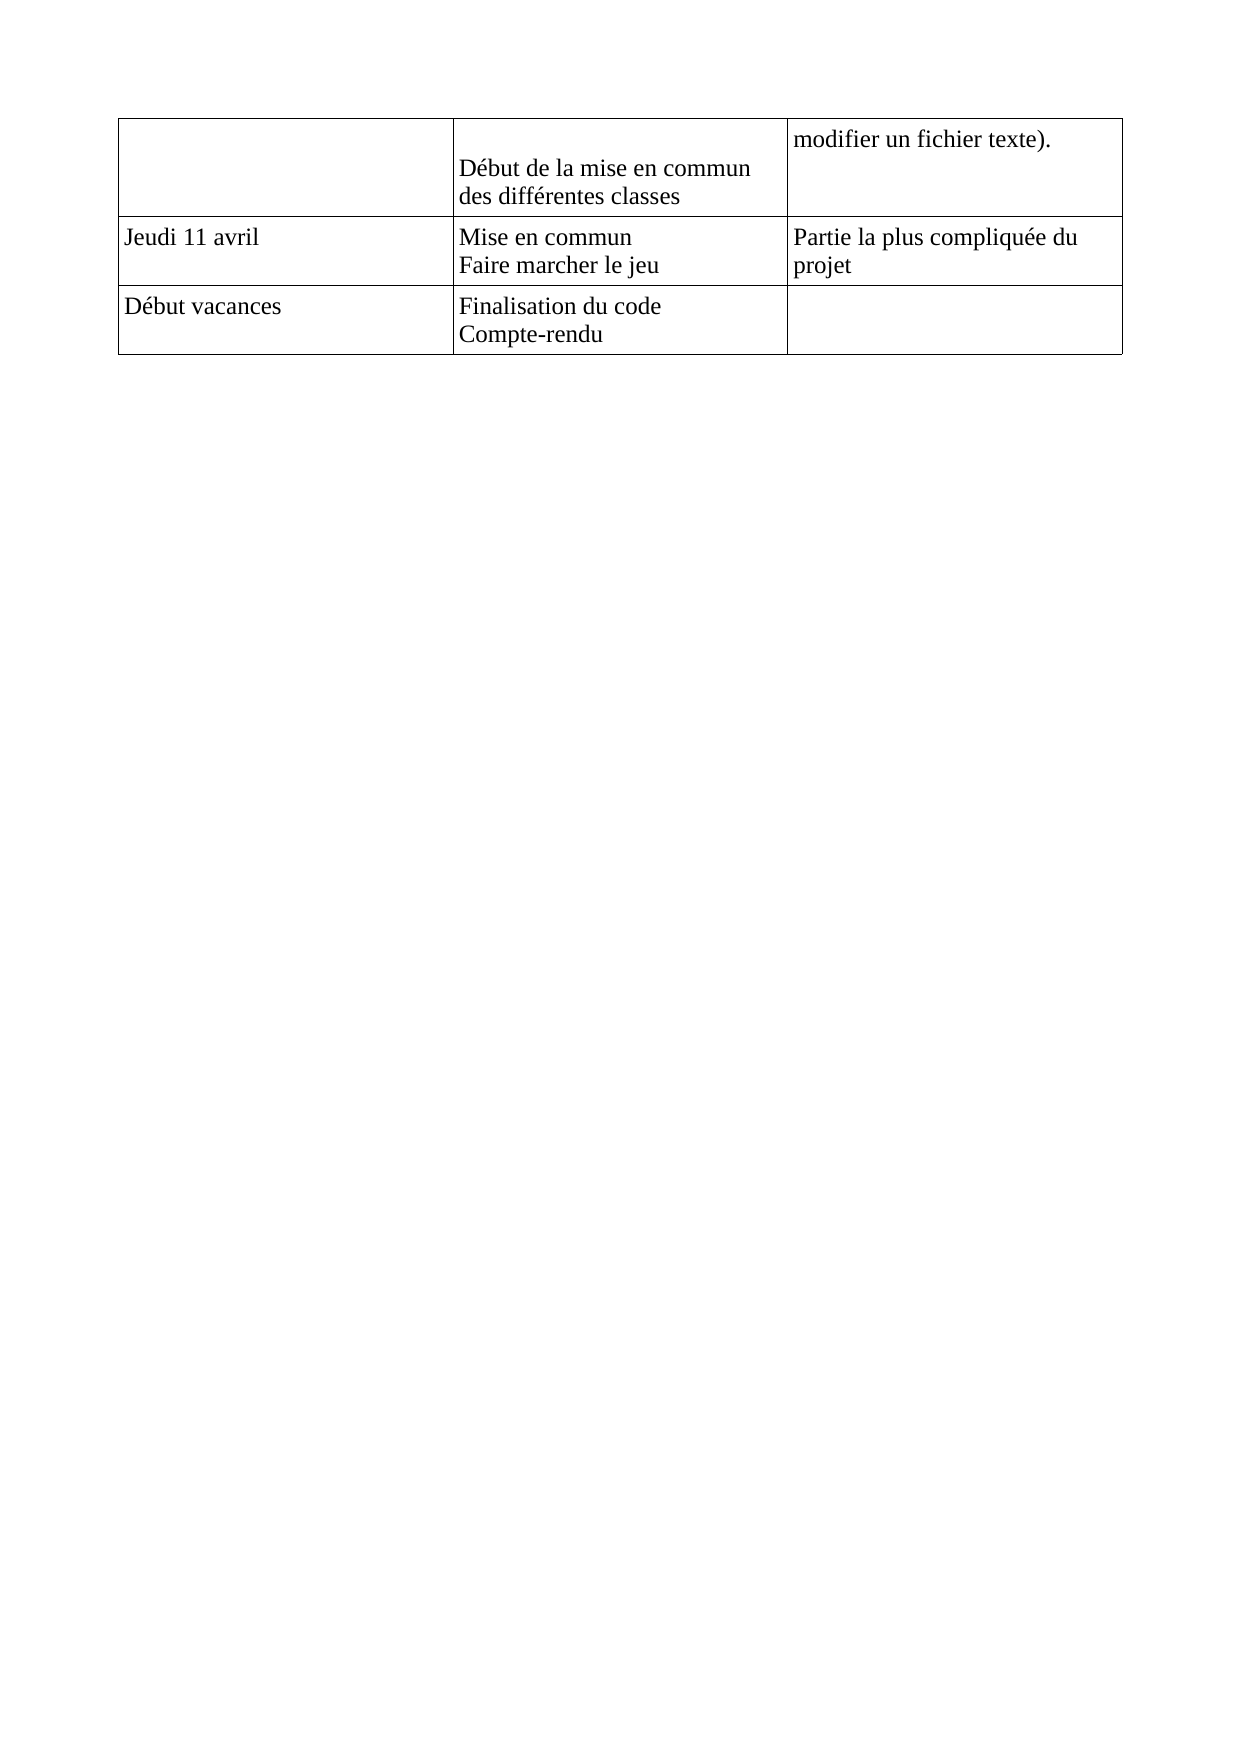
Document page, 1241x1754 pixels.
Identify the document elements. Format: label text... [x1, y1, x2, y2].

table_cell modifier un fichier texte). [788, 119, 1122, 216]
table_cell Jeudi 11 avril [119, 217, 453, 285]
table_cell Début vacances [119, 286, 453, 354]
table_cell [119, 119, 453, 216]
table_cell [788, 286, 1122, 354]
table_cell Mise en commun Faire marcher le jeu [454, 217, 787, 285]
table_cell Partie la plus compliquée du projet [788, 217, 1122, 285]
table_cell Finalisation du code Compte-rendu [454, 286, 787, 354]
table_cell Début de la mise en commun des différentes classes [454, 119, 787, 216]
